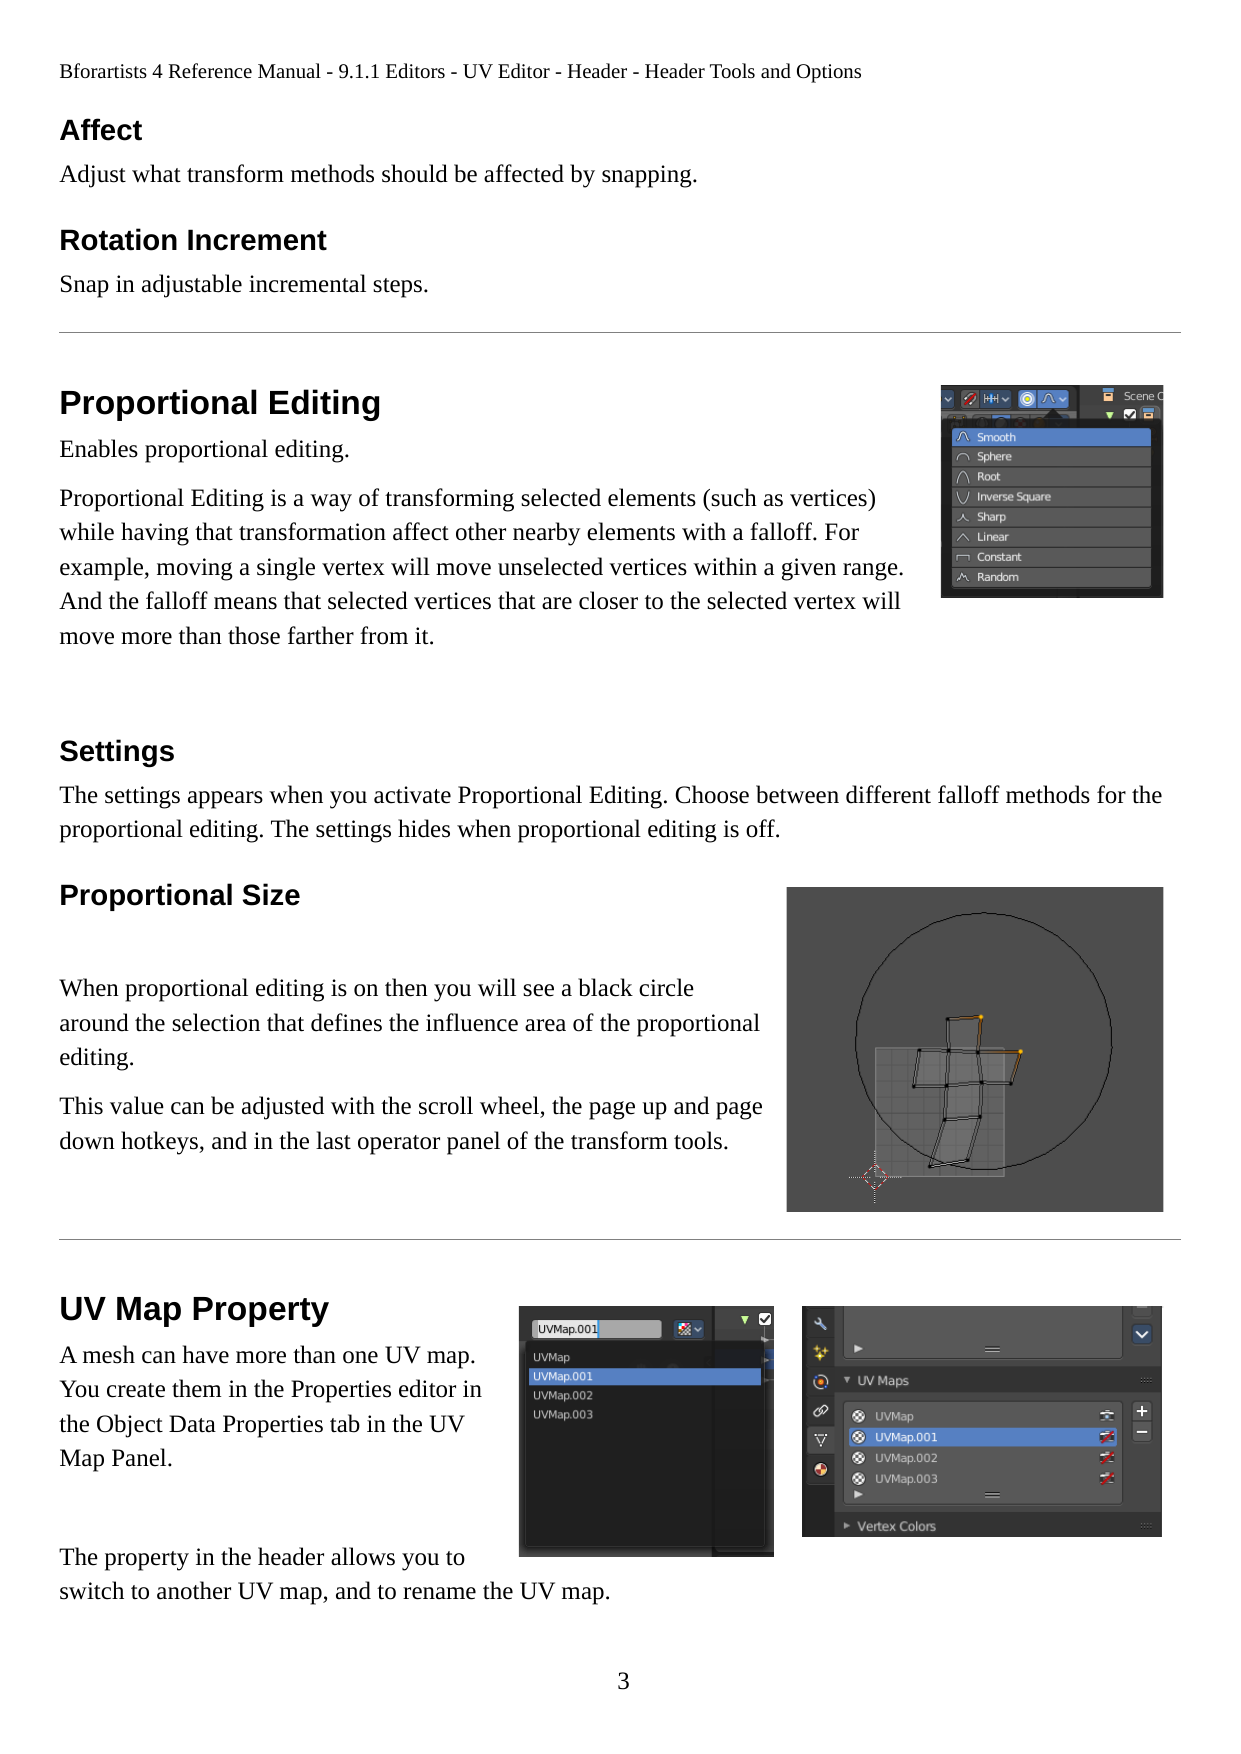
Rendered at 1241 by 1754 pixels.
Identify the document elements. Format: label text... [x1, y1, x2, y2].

subtitle Rotation Increment [59, 222, 1181, 256]
picture [940, 385, 1164, 598]
subtitle Affect [59, 113, 1181, 146]
text [774, 1340, 802, 1472]
text The property in the header allows you to switch to another UV map, and to rename the UV map. [59, 1542, 1181, 1605]
subtitle Proportional Editing [59, 383, 1181, 421]
picture [518, 1306, 774, 1557]
text A mesh can have more than one UV map. You create them in the Properties editor in the Object Data Properties tab in the UV Map Panel. [59, 1340, 518, 1472]
text Snap in adjustable incremental steps. [59, 269, 1181, 297]
subtitle UV Map Property [59, 1289, 1181, 1328]
subtitle Proportional Size [59, 878, 1181, 912]
text When proportional editing is on then you will see a black circle around the selection that defines the influence area of the proportional editing. [59, 973, 786, 1071]
text Proportional Editing is a way of transforming selected elements (such as vertices) while having that transformation affect other nearby elements with a falloff. For example, moving a single vertex will move unselected vertices within a given range. And the falloff means that selected vertices that are closer to the selected vertex will move more than those farther from it. [59, 483, 1181, 650]
text Enables proportional editing. [59, 434, 940, 463]
picture [802, 1306, 1164, 1537]
subtitle Settings [59, 734, 1181, 767]
text The settings appears when you activate Proportional Editing. Choose between different falloff methods for the proportional editing. The settings hides when proportional editing is off. [59, 780, 1181, 843]
text Adjust what transform methods should be affected by snapping. [59, 159, 1181, 188]
picture [786, 887, 1164, 1212]
text This value can be adjusted with the scroll wheel, the page up and page down hotkeys, and in the last operator panel of the transform tools. [59, 1091, 786, 1154]
